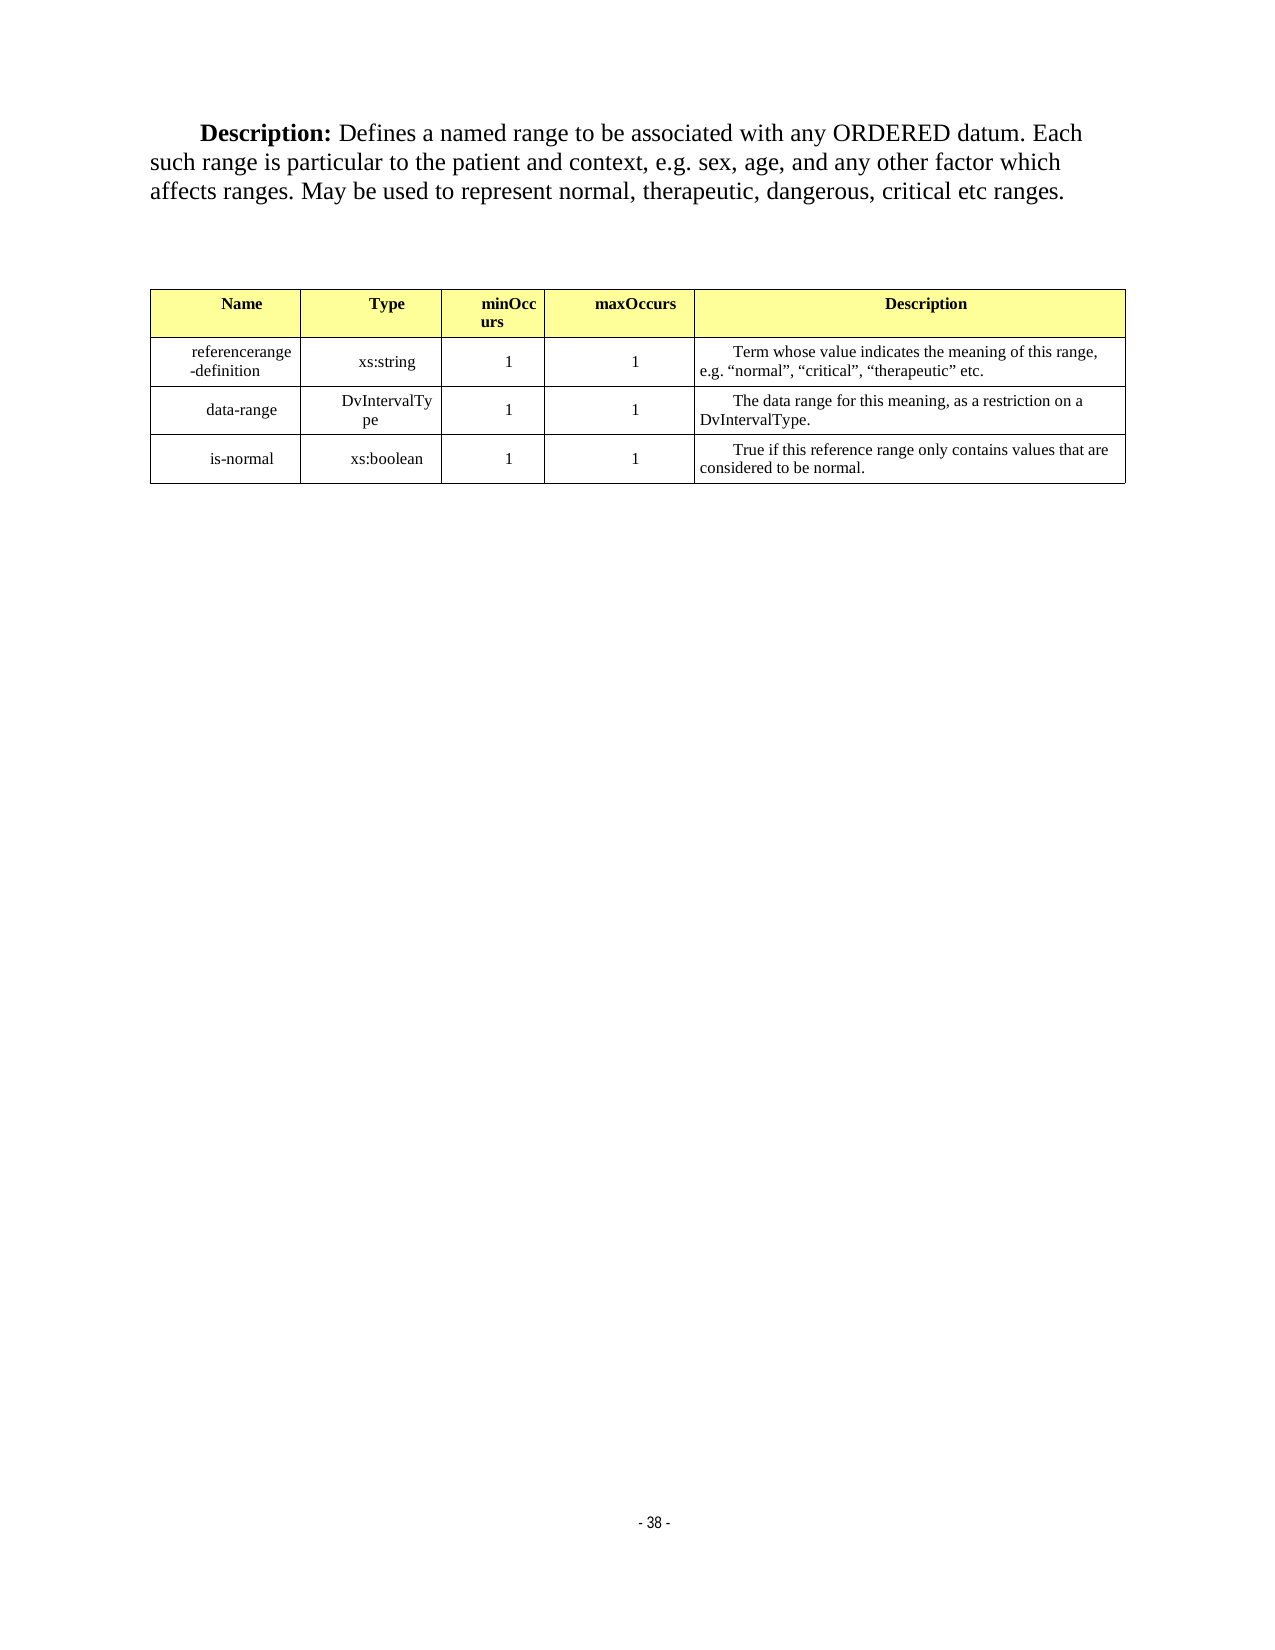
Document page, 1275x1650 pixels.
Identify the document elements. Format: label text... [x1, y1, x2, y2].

table_cell xs:boolean [301, 435, 441, 483]
table_header Description [695, 290, 1125, 337]
table_header minOccurs [442, 290, 544, 337]
table_header Type [301, 290, 441, 337]
table_cell data-range [151, 387, 300, 434]
table_cell 1 [442, 435, 544, 483]
table_cell 1 [442, 387, 544, 434]
table_cell 1 [545, 435, 694, 483]
table_cell referencerange-definition [151, 338, 300, 386]
table_cell DvIntervalType [301, 387, 441, 434]
text Description: Defines a named range to be associated with any ORDERED datum. Each such range is particular to the patient and context, e.g. sex, age, and any other factor which affects ranges. May be used to represent normal, therapeutic, dangerous, critical etc ranges. [150, 118, 1125, 234]
table_cell The data range for this meaning, as a restriction on a DvIntervalType. [695, 387, 1125, 434]
table_header Name [151, 290, 300, 337]
table_cell 1 [442, 338, 544, 386]
table_header maxOccurs [545, 290, 694, 337]
table_cell Term whose value indicates the meaning of this range, e.g. “normal”, “critical”, “therapeutic” etc. [695, 338, 1125, 386]
table_cell 1 [545, 338, 694, 386]
table_cell True if this reference range only contains values that are considered to be normal. [695, 435, 1125, 483]
table_cell is-normal [151, 435, 300, 483]
table_cell 1 [545, 387, 694, 434]
table_cell xs:string [301, 338, 441, 386]
